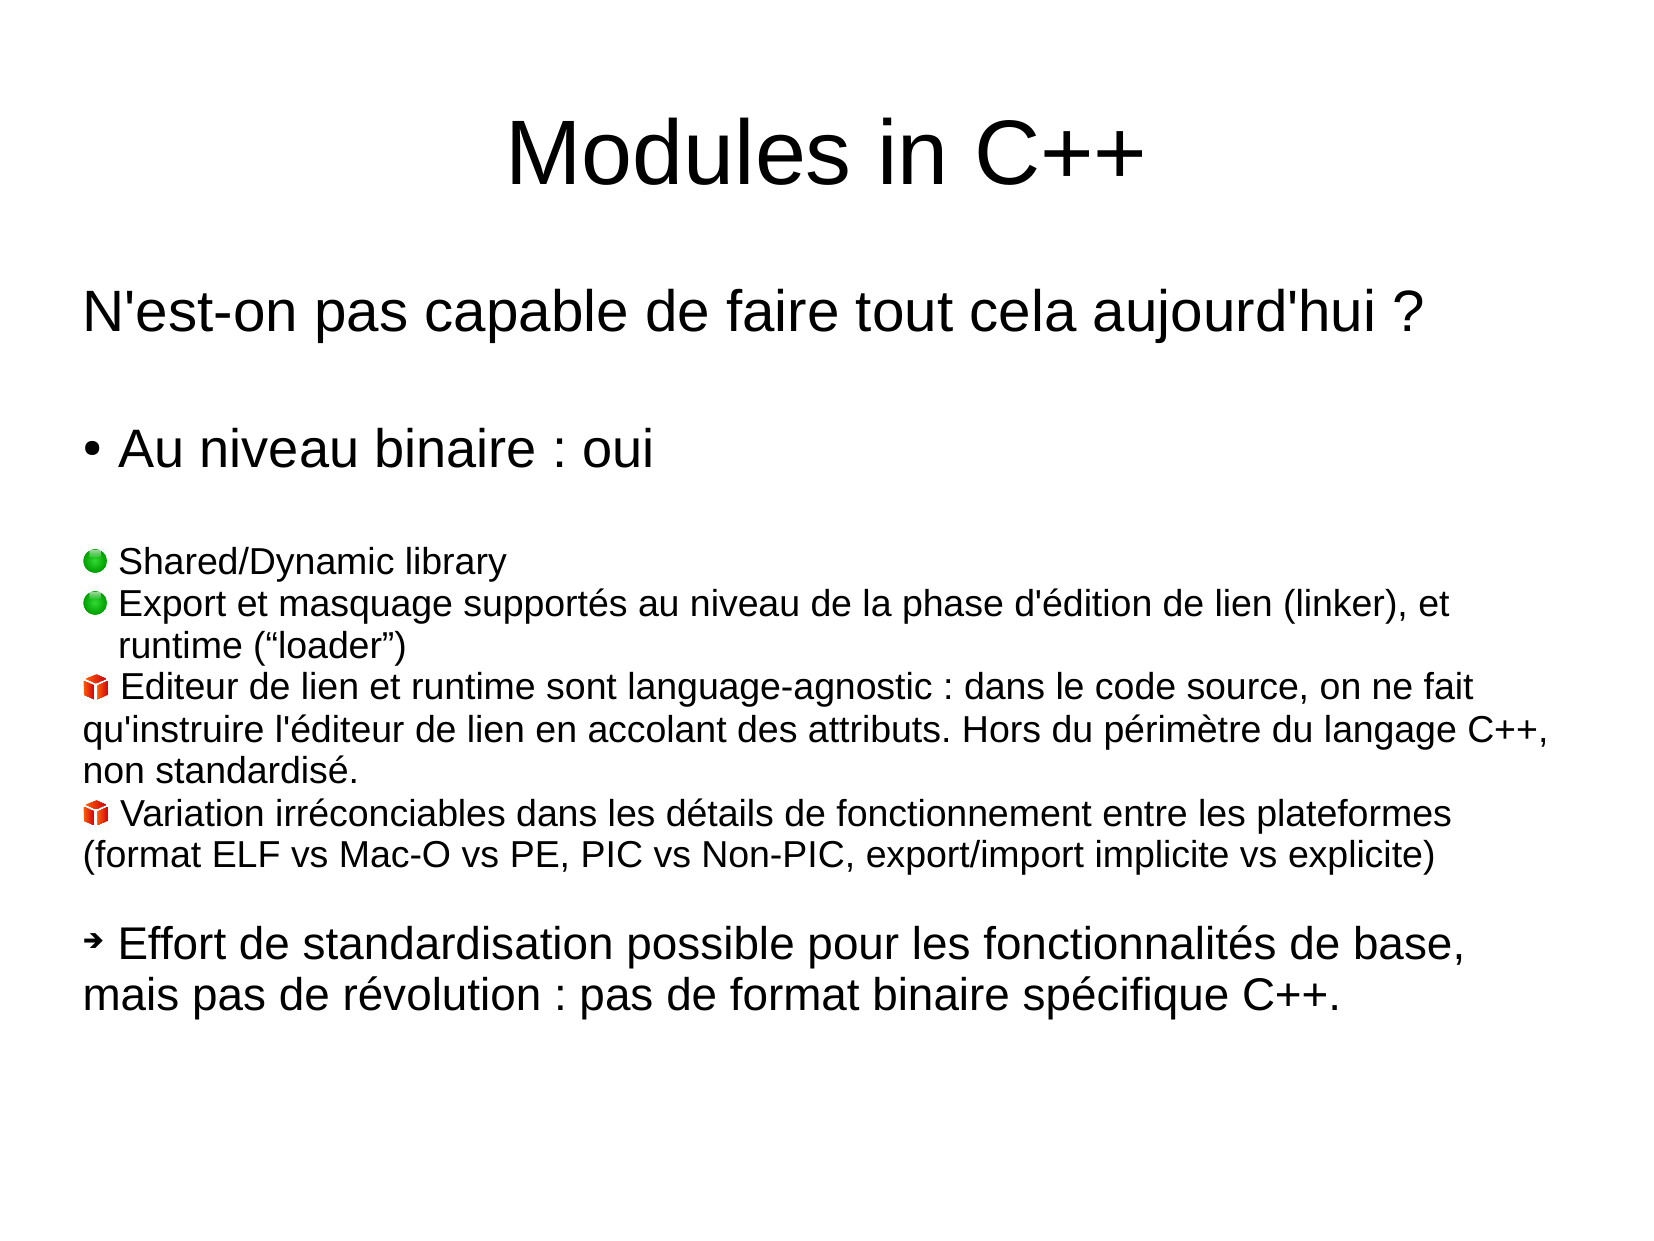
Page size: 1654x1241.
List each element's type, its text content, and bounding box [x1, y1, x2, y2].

title Modules in C++ [82, 49, 1571, 257]
subtitle N'est-on pas capable de faire tout cela aujourd'hui ? Au niveau binaire : oui Shared/Dynamic library Export et masquage supportés au niveau de la phase d'édition de lien (linker), et runtime (“loader”) Editeur de lien et runtime sont language-agnostic : dans le code source, on ne fait qu'instruire l'éditeur de lien en accolant des attributs. Hors du périmètre du langage C++, non standardisé. Variation irréconciables dans les détails de fonctionnement entre les plateformes (format ELF vs Mac-O vs PE, PIC vs Non-PIC, export/import implicite vs explicite) Effort de standardisation possible pour les fonctionnalités de base, mais pas de révolution : pas de format binaire spécifique C++. [82, 278, 1571, 1021]
